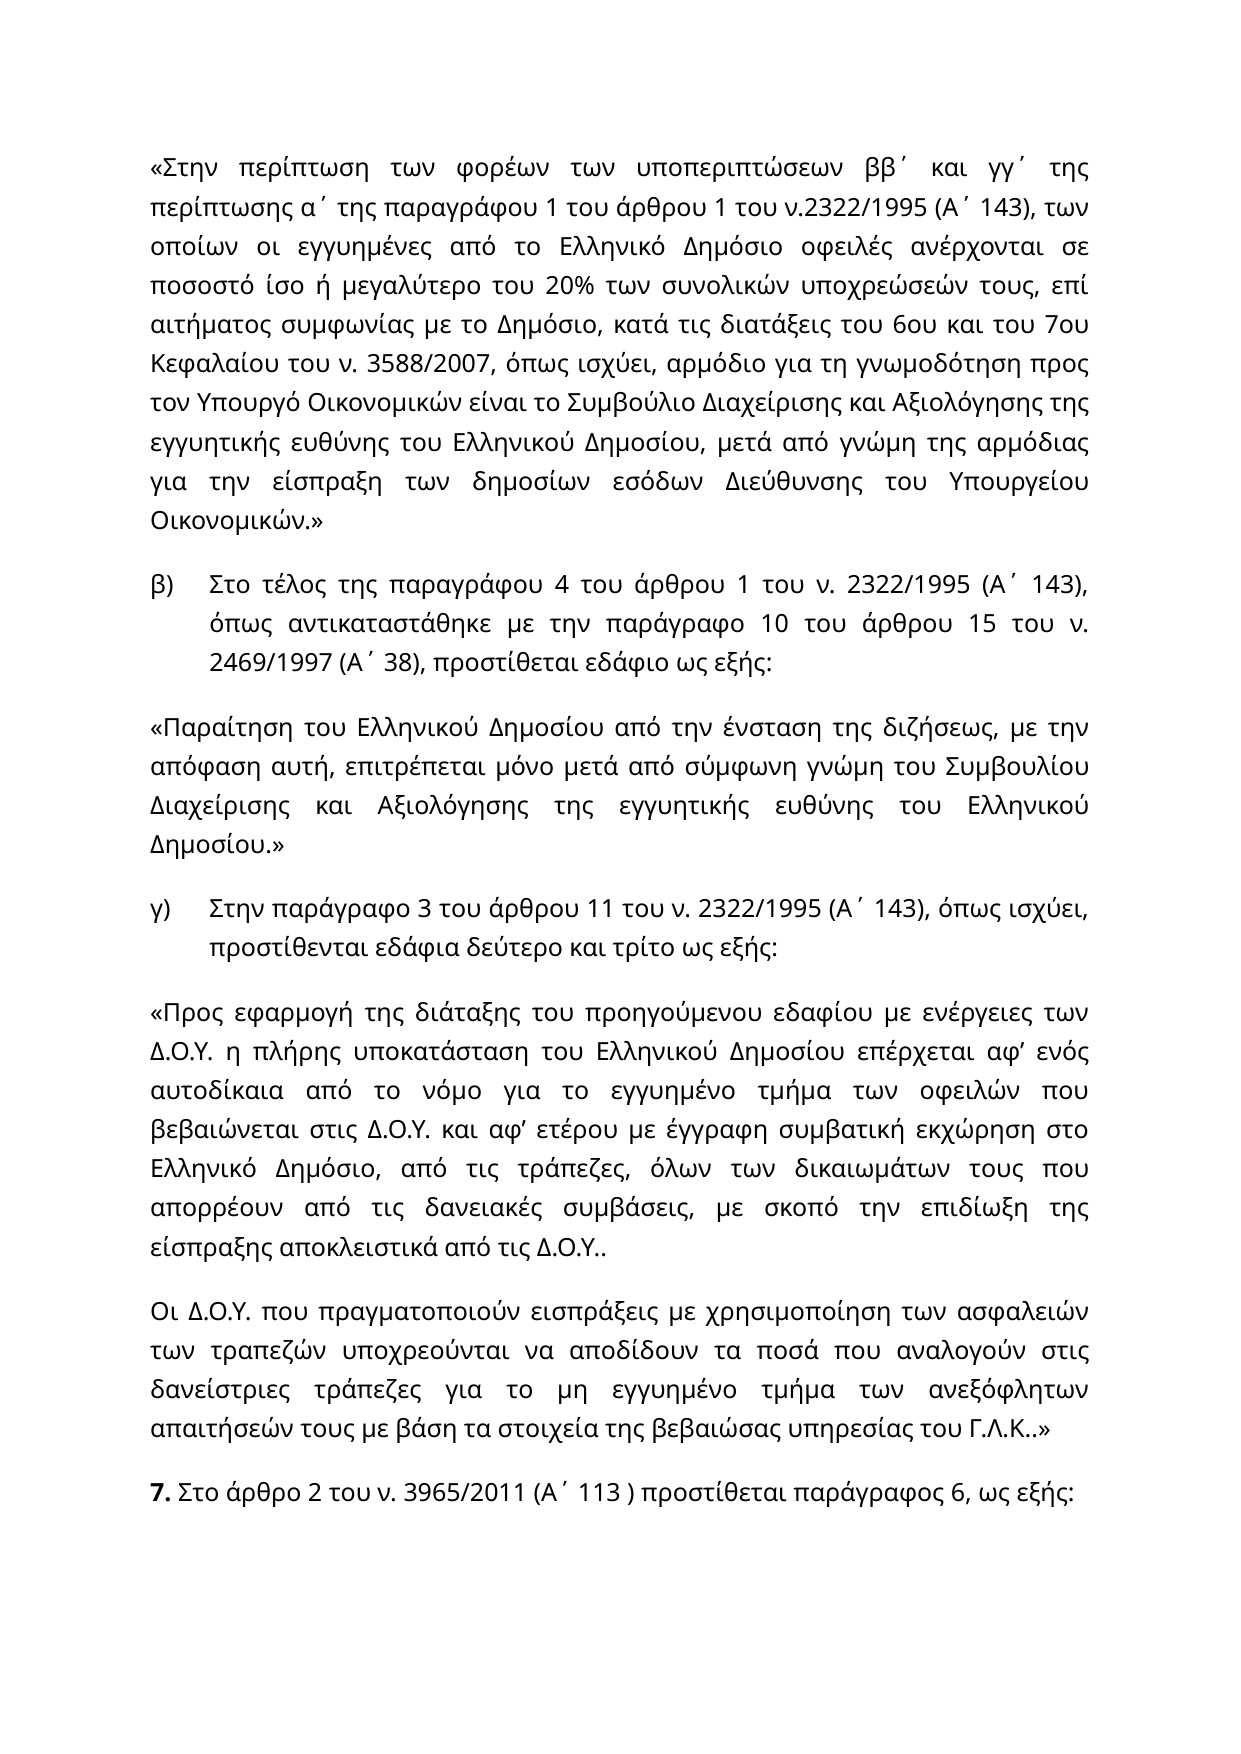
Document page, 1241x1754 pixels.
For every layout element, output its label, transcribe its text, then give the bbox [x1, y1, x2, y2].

list β) Στο τέλος της παραγράφου 4 του άρθρου 1 του ν. 2322/1995 (Α΄ 143), όπως αντικαταστάθηκε με την παράγραφο 10 του άρθρου 15 του ν. 2469/1997 (Α΄ 38), προστίθεται εδάφιο ως εξής: [150, 567, 1090, 679]
list γ) Στην παράγραφο 3 του άρθρου 11 του ν. 2322/1995 (Α΄ 143), όπως ισχύει, προστίθενται εδάφια δεύτερο και τρίτο ως εξής: [150, 891, 1090, 964]
text Οι Δ.Ο.Υ. που πραγματοποιούν εισπράξεις με χρησιμοποίηση των ασφαλειών των τραπεζών υποχρεούνται να αποδίδουν τα ποσά που αναλογούν στις δανείστριες τράπεζες για το μη εγγυημένο τμήμα των ανεξόφλητων απαιτήσεών τους με βάση τα στοιχεία της βεβαιώσας υπηρεσίας του Γ.Λ.Κ..» [150, 1293, 1090, 1445]
text «Παραίτηση του Ελληνικού Δημοσίου από την ένσταση της διζήσεως, με την απόφαση αυτή, επιτρέπεται μόνο μετά από σύμφωνη γνώμη του Συμβουλίου Διαχείρισης και Αξιολόγησης της εγγυητικής ευθύνης του Ελληνικού Δημοσίου.» [150, 709, 1090, 861]
text «Προς εφαρμογή της διάταξης του προηγούμενου εδαφίου με ενέργειες των Δ.Ο.Υ. η πλήρης υποκατάσταση του Ελληνικού Δημοσίου επέρχεται αφ’ ενός αυτοδίκαια από το νόμο για το εγγυημένο τμήμα των οφειλών που βεβαιώνεται στις Δ.Ο.Υ. και αφ’ ετέρου με έγγραφη συμβατική εκχώρηση στο Ελληνικό Δημόσιο, από τις τράπεζες, όλων των δικαιωμάτων τους που απορρέουν από τις δανειακές συμβάσεις, με σκοπό την επιδίωξη της είσπραξης αποκλειστικά από τις Δ.Ο.Υ.. [150, 994, 1090, 1263]
text 7. Στο άρθρο 2 του ν. 3965/2011 (Α΄ 113 ) προστίθεται παράγραφος 6, ως εξής: [150, 1475, 1090, 1509]
text «Στην περίπτωση των φορέων των υποπεριπτώσεων ββ΄ και γγ΄ της περίπτωσης α΄ της παραγράφου 1 του άρθρου 1 του ν.2322/1995 (Α΄ 143), των οποίων οι εγγυημένες από το Ελληνικό Δημόσιο οφειλές ανέρχονται σε ποσοστό ίσο ή μεγαλύτερο του 20% των συνολικών υποχρεώσεών τους, επί αιτήματος συμφωνίας με το Δημόσιο, κατά τις διατάξεις του 6ου και του 7ου Κεφαλαίου του ν. 3588/2007, όπως ισχύει, αρμόδιο για τη γνωμοδότηση προς τον Υπουργό Οικονομικών είναι το Συμβούλιο Διαχείρισης και Αξιολόγησης της εγγυητικής ευθύνης του Ελληνικού Δημοσίου, μετά από γνώμη της αρμόδιας για την είσπραξη των δημοσίων εσόδων Διεύθυνσης του Υπουργείου Οικονομικών.» [150, 150, 1090, 537]
